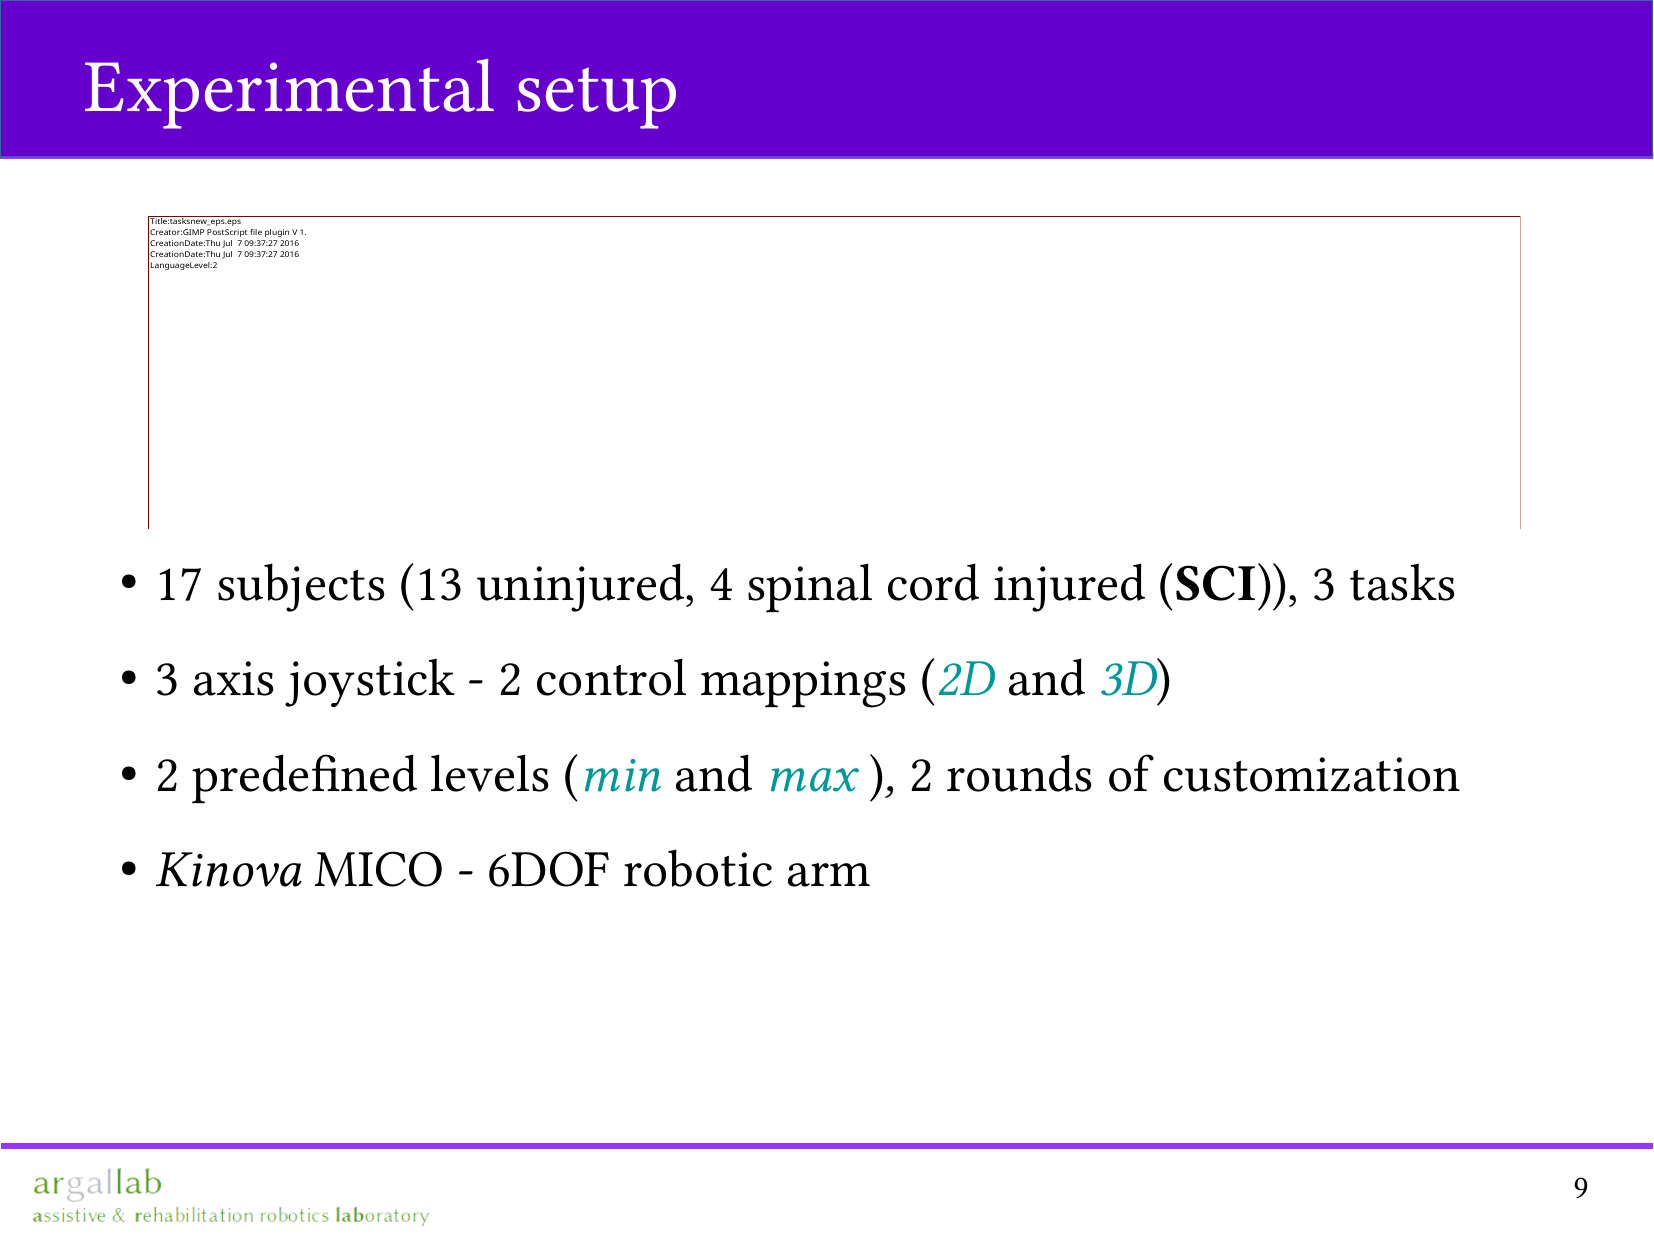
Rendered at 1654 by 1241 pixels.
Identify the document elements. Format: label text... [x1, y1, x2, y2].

picture [147, 215, 1521, 529]
text_box 17 subjects (13 uninjured, 4 spinal cord injured (SCI)), 3 tasks 3 axis joystick - 2 control mappings (2D and 3D) 2 predefined levels (min and max ), 2 rounds of customization Kinova MICO - 6DOF robotic arm [104, 546, 1635, 1005]
text_box Experimental setup [69, 36, 1621, 138]
picture [21, 1140, 444, 1241]
